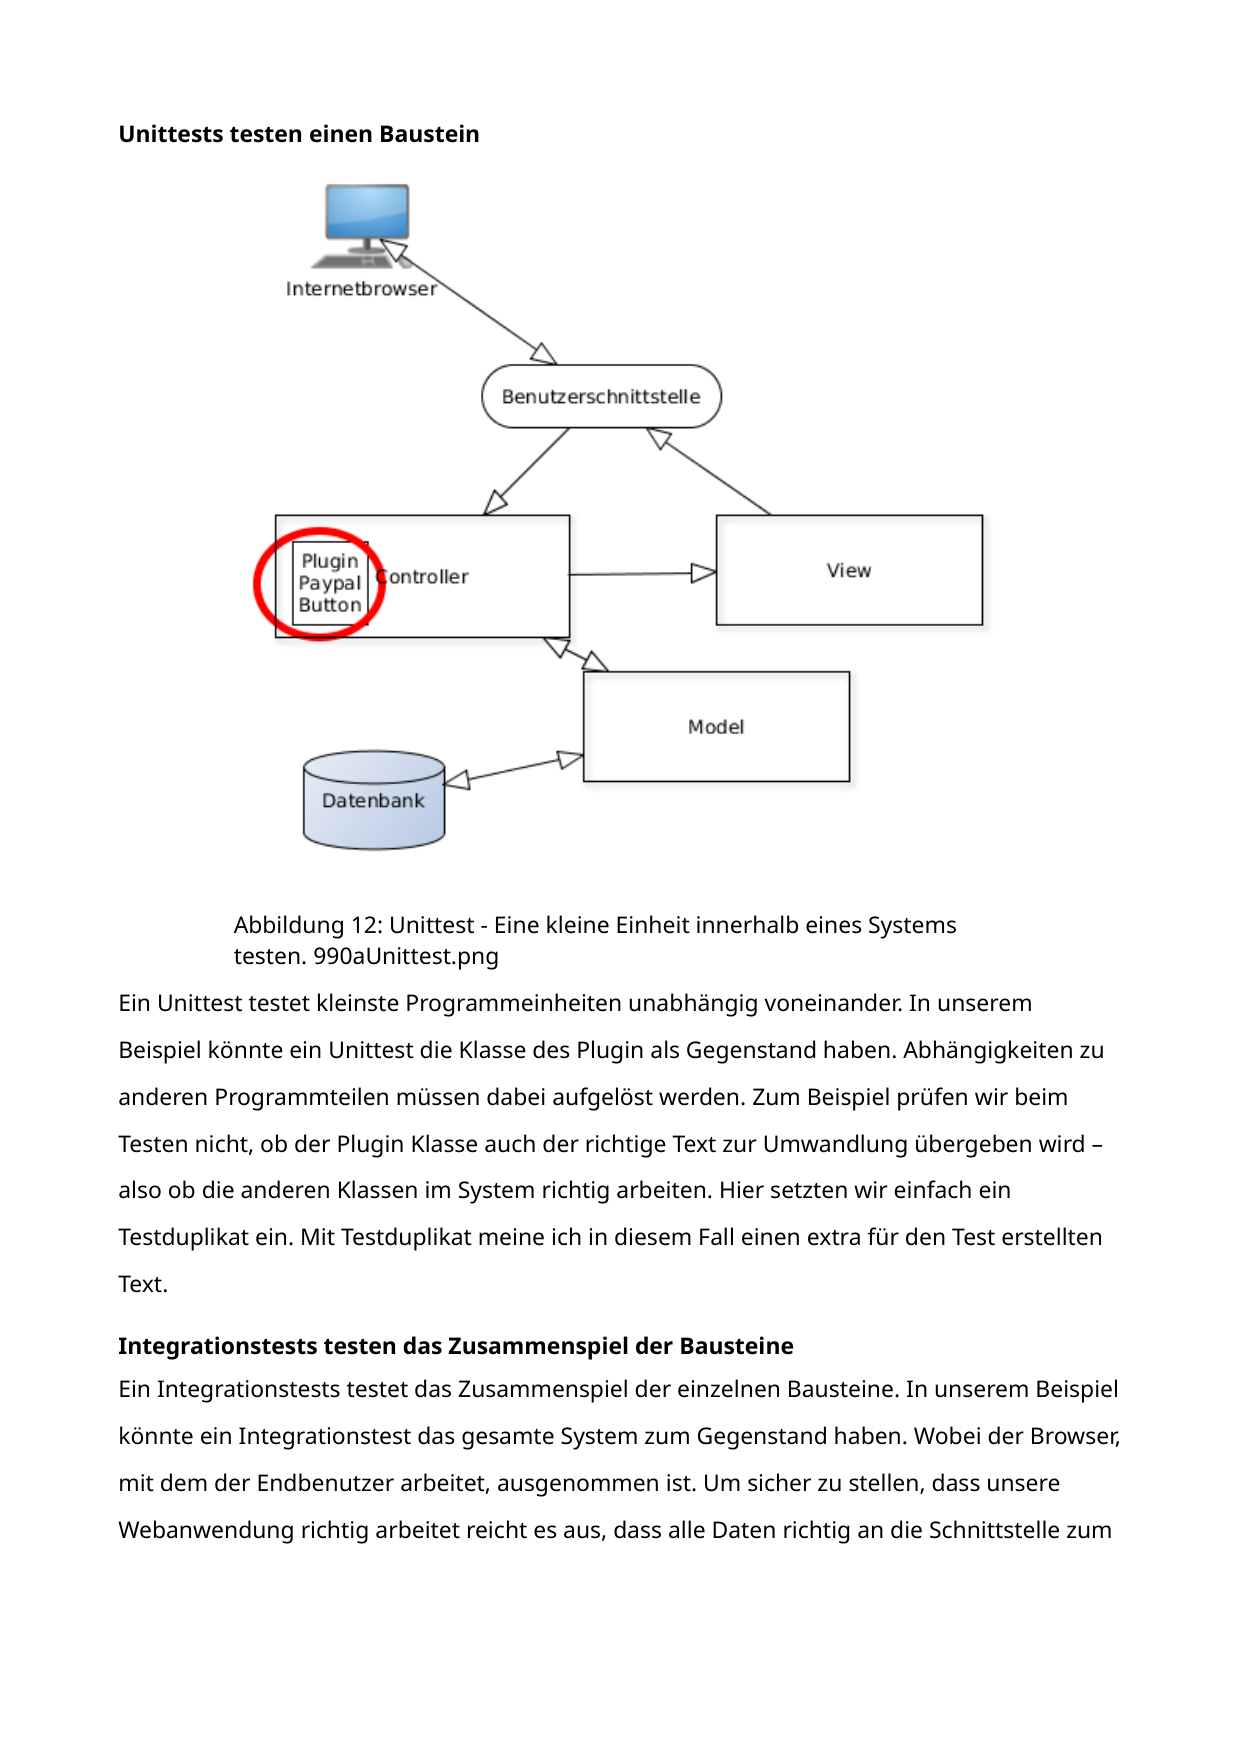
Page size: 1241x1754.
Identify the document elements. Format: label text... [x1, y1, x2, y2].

subtitle Integrationstests testen das Zusammenspiel der Bausteine [118, 1329, 1122, 1361]
text Abbildung 12: Unittest - Eine kleine Einheit innerhalb eines Systems testen. 990aUnittest.png [233, 878, 1007, 971]
subtitle Unittests testen einen Baustein [118, 118, 1122, 149]
picture [233, 161, 1007, 878]
text Ein Integrationstests testet das Zusammenspiel der einzelnen Bausteine. In unserem Beispiel könnte ein Integrationstest das gesamte System zum Gegenstand haben. Wobei der Browser, mit dem der Endbenutzer arbeitet, ausgenommen ist. Um sicher zu stellen, dass unsere Webanwendung richtig arbeitet reicht es aus, dass alle Daten richtig an die Schnittstelle zum [118, 1373, 1122, 1545]
text Ein Unittest testet kleinste Programmeinheiten unabhängig voneinander. In unserem Beispiel könnte ein Unittest die Klasse des Plugin als Gegenstand haben. Abhängigkeiten zu anderen Programmteilen müssen dabei aufgelöst werden. Zum Beispiel prüfen wir beim Testen nicht, ob der Plugin Klasse auch der richtige Text zur Umwandlung übergeben wird – also ob die anderen Klassen im System richtig arbeiten. Hier setzten wir einfach ein Testduplikat ein. Mit Testduplikat meine ich in diesem Fall einen extra für den Test erstellten Text. [118, 878, 1122, 1299]
